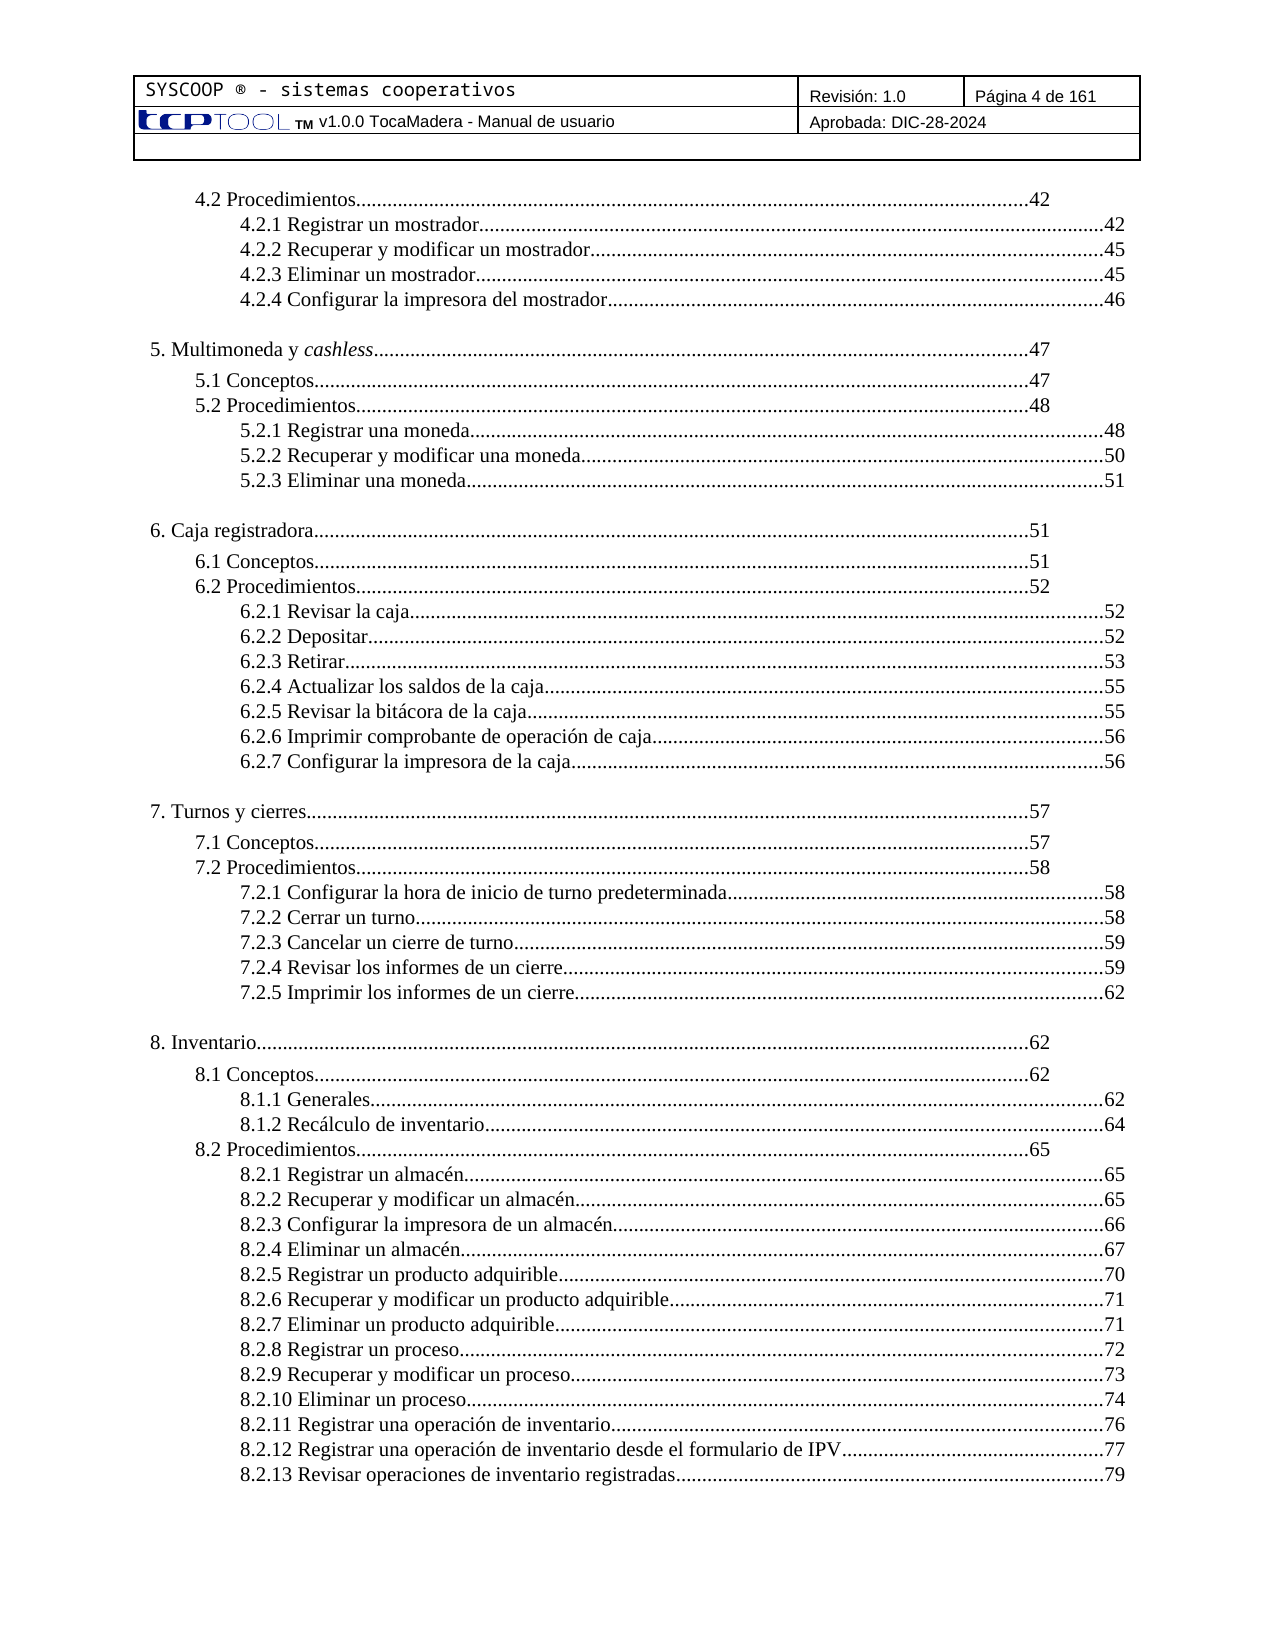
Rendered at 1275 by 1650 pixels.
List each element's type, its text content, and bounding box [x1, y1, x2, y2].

text 8.2.7 Eliminar un producto adquirible 71 [240, 1311, 1125, 1336]
text 5.2.2 Recuperar y modificar una moneda 50 [240, 442, 1125, 467]
text 6.2 Procedimientos 52 [195, 573, 1050, 598]
text 5.2.1 Registrar una moneda 48 [240, 417, 1125, 442]
text 8.2.9 Recuperar y modificar un proceso 73 [240, 1361, 1125, 1386]
text 7.2 Procedimientos 58 [195, 854, 1050, 879]
text 4.2.4 Configurar la impresora del mostrador 46 [240, 286, 1125, 311]
text 8.2.1 Registrar un almacén 65 [240, 1161, 1125, 1186]
text 7.2.4 Revisar los informes de un cierre 59 [240, 954, 1125, 979]
text 7. Turnos y cierres 57 [150, 798, 1050, 823]
text 6.2.7 Configurar la impresora de la caja 56 [240, 748, 1125, 773]
text 5.1 Conceptos 47 [195, 367, 1050, 392]
text 7.2.5 Imprimir los informes de un cierre 62 [240, 979, 1125, 1004]
text 8.2.6 Recuperar y modificar un producto adquirible 71 [240, 1286, 1125, 1311]
text 8.2.3 Configurar la impresora de un almacén 66 [240, 1211, 1125, 1236]
text 7.2.2 Cerrar un turno 58 [240, 904, 1125, 929]
text 7.2.1 Configurar la hora de inicio de turno predeterminada 58 [240, 879, 1125, 904]
text 4.2 Procedimientos 42 [195, 186, 1050, 211]
text 8.2.13 Revisar operaciones de inventario registradas 79 [240, 1461, 1125, 1486]
text 6. Caja registradora 51 [150, 517, 1050, 542]
text 5.2 Procedimientos 48 [195, 392, 1050, 417]
text 5. Multimoneda y cashless 47 [150, 336, 1050, 361]
text 8.2.4 Eliminar un almacén 67 [240, 1236, 1125, 1261]
text 8.2.2 Recuperar y modificar un almacén 65 [240, 1186, 1125, 1211]
text 7.2.3 Cancelar un cierre de turno 59 [240, 929, 1125, 954]
text 8.2 Procedimientos 65 [195, 1136, 1050, 1161]
text 6.2.3 Retirar 53 [240, 648, 1125, 673]
text 6.2.5 Revisar la bitácora de la caja 55 [240, 698, 1125, 723]
text 8.1.1 Generales 62 [240, 1086, 1125, 1111]
text 8.2.10 Eliminar un proceso 74 [240, 1386, 1125, 1411]
text 8.1.2 Recálculo de inventario 64 [240, 1111, 1125, 1136]
text 6.2.2 Depositar 52 [240, 623, 1125, 648]
text 8.2.12 Registrar una operación de inventario desde el formulario de IPV 77 [240, 1436, 1125, 1461]
text 6.2.1 Revisar la caja 52 [240, 598, 1125, 623]
text 5.2.3 Eliminar una moneda 51 [240, 467, 1125, 492]
text 8.1 Conceptos 62 [195, 1061, 1050, 1086]
text 6.2.6 Imprimir comprobante de operación de caja 56 [240, 723, 1125, 748]
text 8.2.8 Registrar un proceso 72 [240, 1336, 1125, 1361]
text 8. Inventario 62 [150, 1029, 1050, 1054]
text 6.2.4 Actualizar los saldos de la caja 55 [240, 673, 1125, 698]
text 6.1 Conceptos 51 [195, 548, 1050, 573]
text 8.2.5 Registrar un producto adquirible 70 [240, 1261, 1125, 1286]
text 4.2.2 Recuperar y modificar un mostrador 45 [240, 236, 1125, 261]
text 4.2.1 Registrar un mostrador 42 [240, 211, 1125, 236]
text 7.1 Conceptos 57 [195, 829, 1050, 854]
text 4.2.3 Eliminar un mostrador 45 [240, 261, 1125, 286]
text 8.2.11 Registrar una operación de inventario 76 [240, 1411, 1125, 1436]
picture [138, 110, 290, 130]
